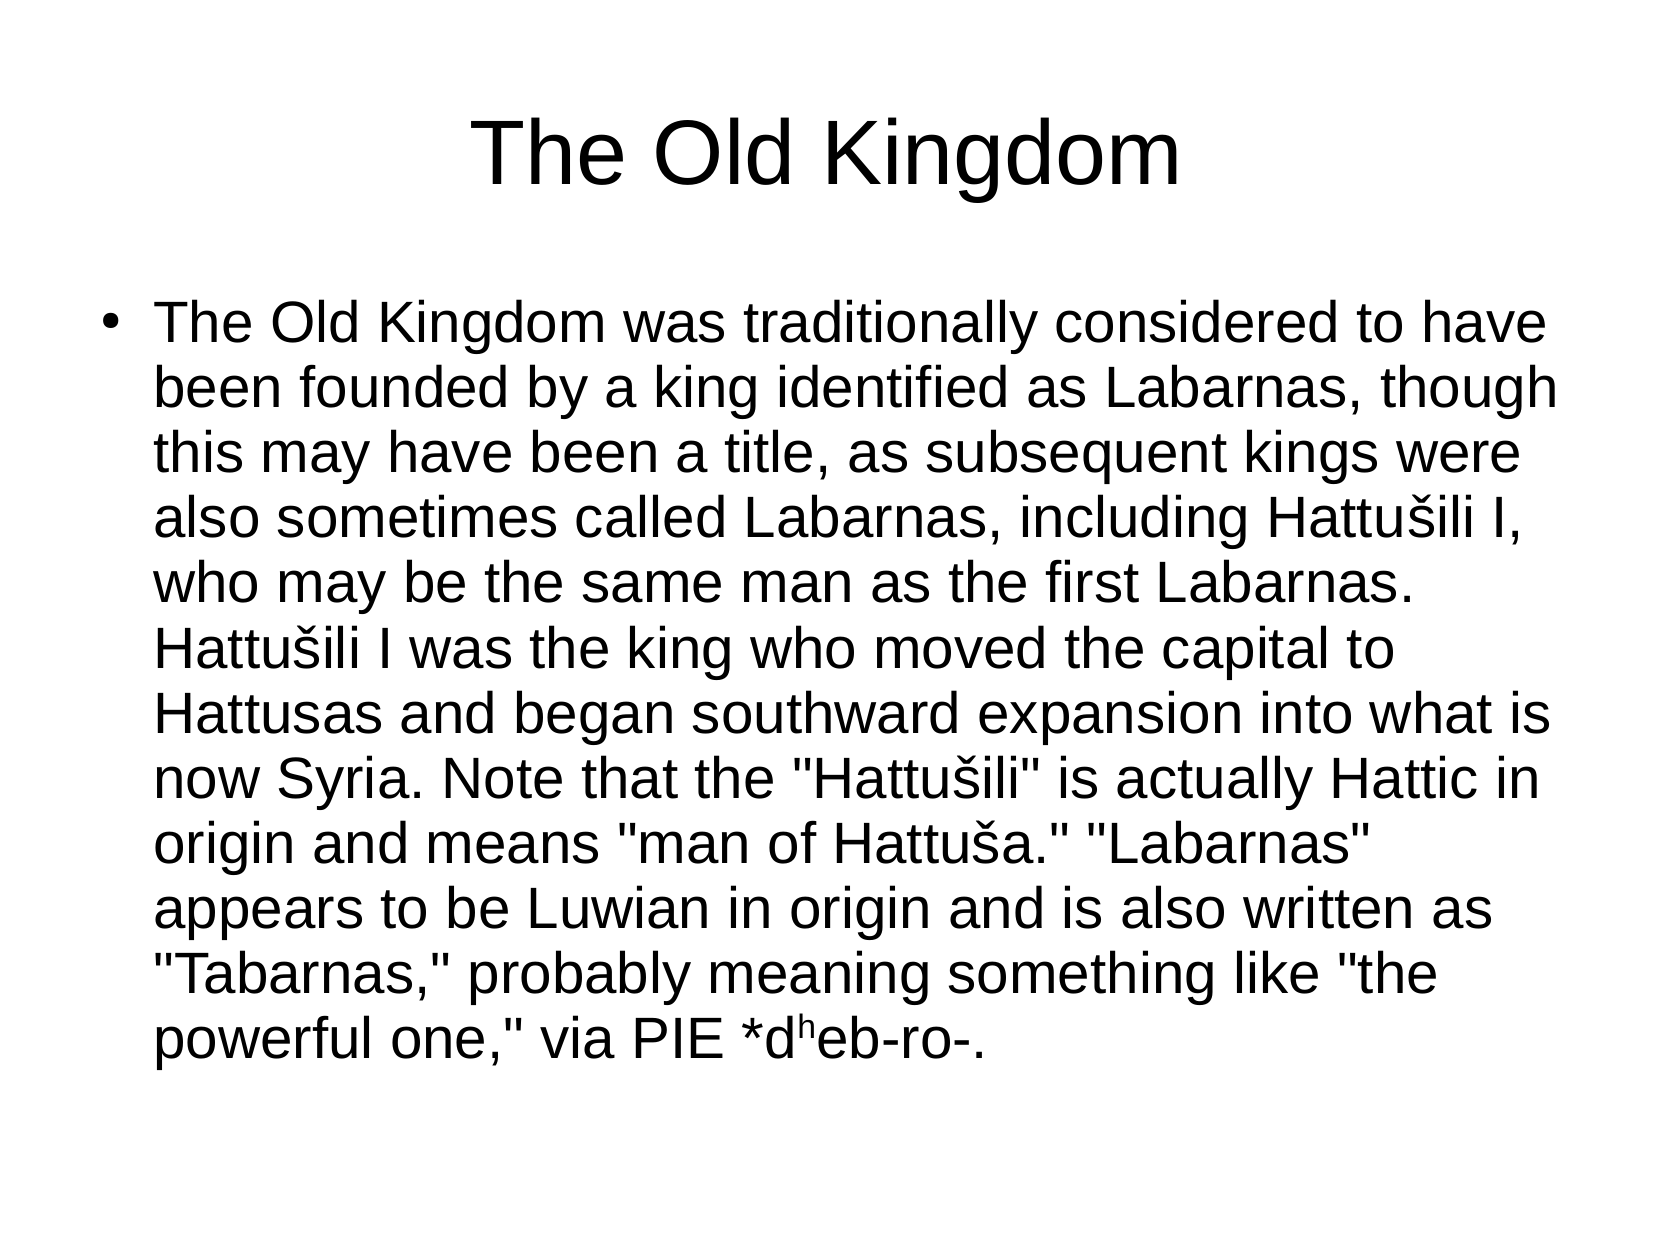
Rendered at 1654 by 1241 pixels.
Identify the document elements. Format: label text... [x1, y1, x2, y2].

title The Old Kingdom [82, 49, 1571, 257]
list The Old Kingdom was traditionally considered to have been founded by a king identified as Labarnas, though this may have been a title, as subsequent kings were also sometimes called Labarnas, including Hattušili I, who may be the same man as the first Labarnas. Hattušili I was the king who moved the capital to Hattusas and began southward expansion into what is now Syria. Note that the "Hattušili" is actually Hattic in origin and means "man of Hattuša." "Labarnas" appears to be Luwian in origin and is also written as "Tabarnas," probably meaning something like "the powerful one," via PIE *dheb-ro-. [82, 290, 1571, 1109]
